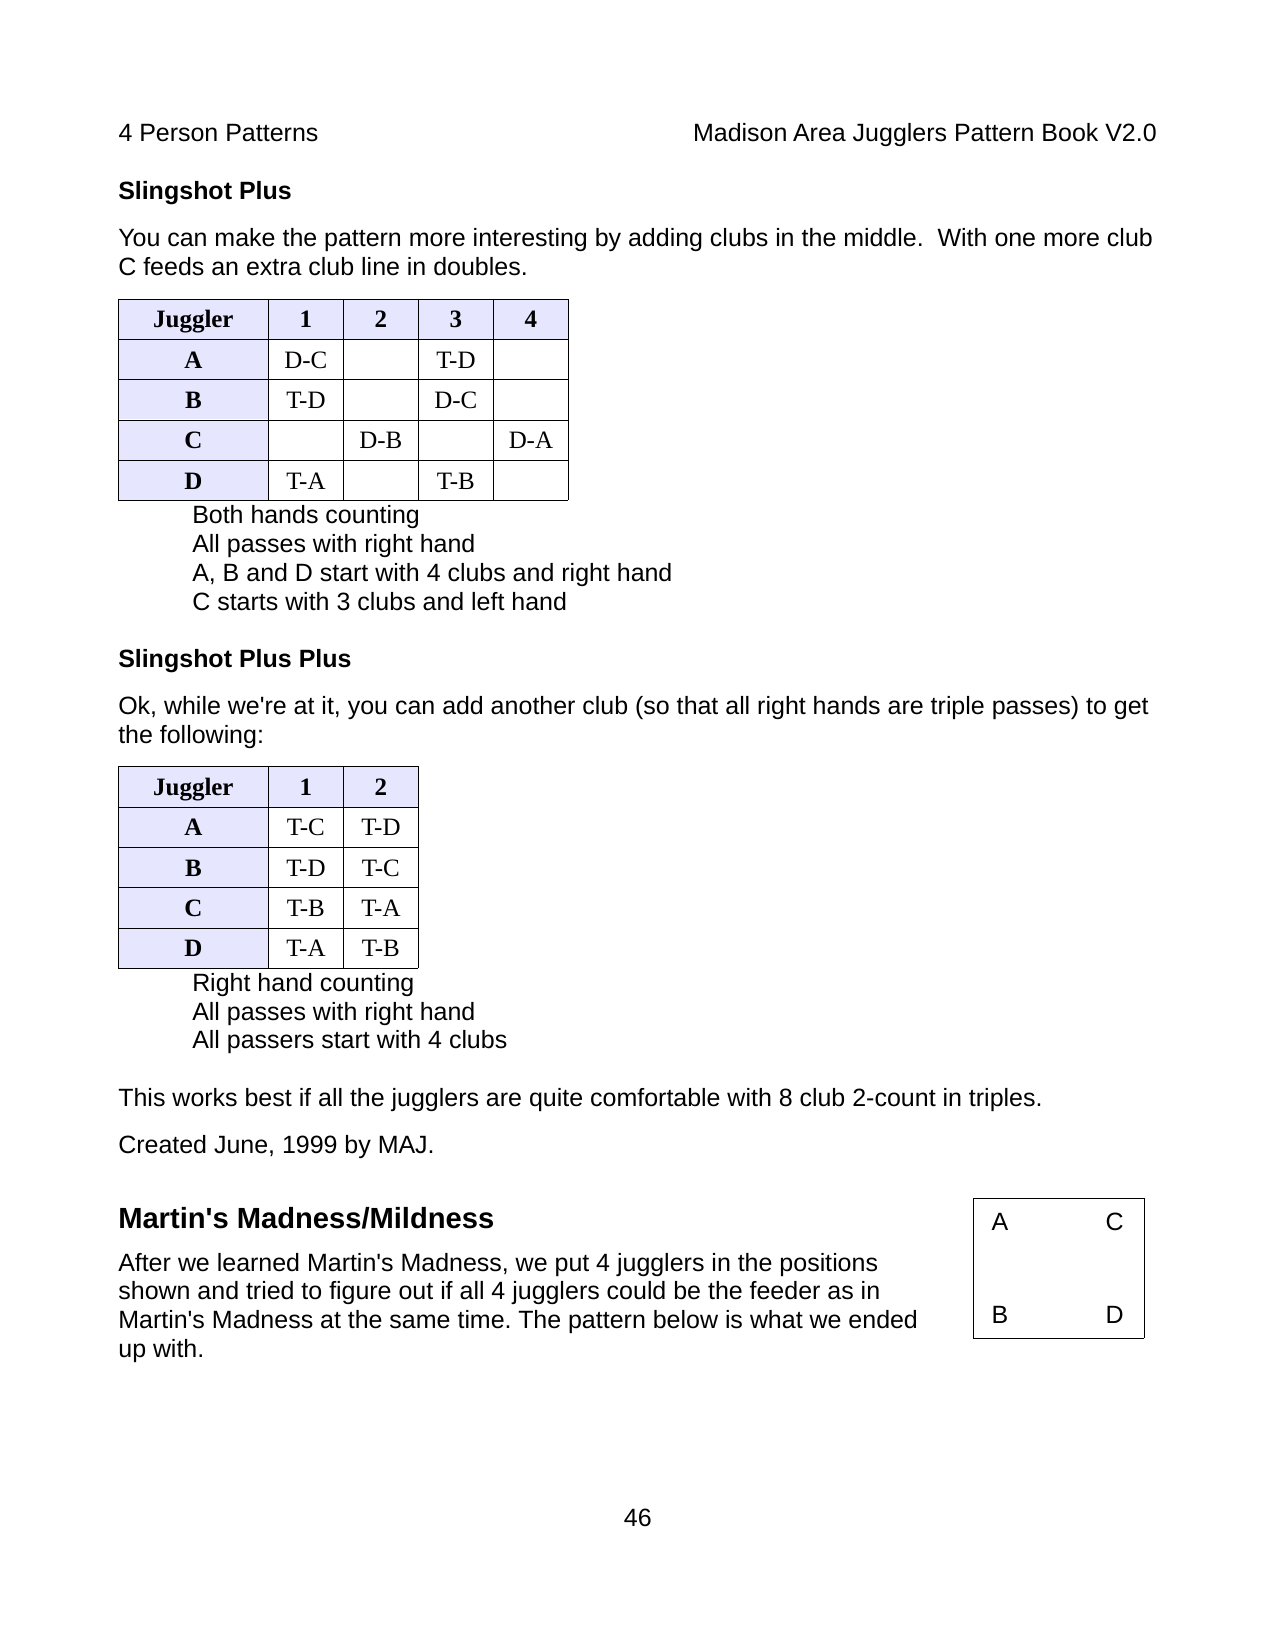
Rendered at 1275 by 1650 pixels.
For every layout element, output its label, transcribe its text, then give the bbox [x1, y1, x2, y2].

table_cell [269, 421, 343, 460]
table_header 2 [344, 300, 418, 339]
table_header 3 [419, 300, 493, 339]
table_cell T-B [269, 888, 343, 928]
table_cell [1030, 1291, 1087, 1337]
table_cell [344, 340, 418, 379]
text All passes with right hand [118, 529, 1157, 558]
table_cell T-A [269, 929, 343, 968]
table_cell [974, 1244, 1030, 1291]
subtitle Martin's Madness/Mildness [118, 1197, 1144, 1366]
table_cell D-B [344, 421, 418, 460]
table_header 1 [269, 767, 343, 807]
table_header Juggler [119, 767, 268, 807]
text All passers start with 4 clubs [118, 1026, 1157, 1054]
table_cell T-B [419, 461, 493, 500]
table_cell A [119, 808, 268, 847]
text A, B and D start with 4 clubs and right hand [118, 558, 1157, 587]
table_cell [344, 380, 418, 419]
table_cell [1030, 1244, 1087, 1291]
table_cell D-C [269, 340, 343, 379]
table_cell [344, 461, 418, 500]
table_cell C [119, 421, 268, 460]
text Ok, while we're at it, you can add another club (so that all right hands are triple passes) to get the following: [118, 691, 1157, 748]
table_header 2 [344, 767, 418, 807]
table_cell T-D [269, 848, 343, 887]
text Slingshot Plus [118, 176, 1157, 205]
table_cell [1087, 1244, 1144, 1291]
table_header C [1087, 1199, 1144, 1244]
table_cell [494, 380, 568, 419]
table_cell C [119, 888, 268, 928]
table_cell D-C [419, 380, 493, 419]
table_cell T-A [269, 461, 343, 500]
table_cell T-B [344, 929, 418, 968]
table_cell T-A [344, 888, 418, 928]
text Created June, 1999 by MAJ. [118, 1130, 1157, 1158]
table_cell D-A [494, 421, 568, 460]
text All passes with right hand [118, 997, 1157, 1026]
table_header [1030, 1199, 1087, 1244]
table_cell B [974, 1291, 1030, 1337]
table_cell T-D [344, 808, 418, 847]
text After we learned Martin's Madness, we put 4 jugglers in the positions shown and tried to figure out if all 4 jugglers could be the feeder as in Martin's Madness at the same time. The pattern below is what we ended up with. [118, 1248, 961, 1363]
text You can make the pattern more interesting by adding clubs in the middle. With one more club C feeds an extra club line in doubles. [118, 223, 1157, 281]
text C starts with 3 clubs and left hand [118, 587, 1157, 615]
table_cell T-D [269, 380, 343, 419]
table_cell [494, 461, 568, 500]
table_header 4 [494, 300, 568, 339]
table_header A [974, 1199, 1030, 1244]
table_cell A [119, 340, 268, 379]
text Right hand counting [118, 968, 1157, 997]
table_cell D [1087, 1291, 1144, 1337]
table_cell T-C [269, 808, 343, 847]
table_cell [419, 421, 493, 460]
table_cell T-C [344, 848, 418, 887]
text This works best if all the jugglers are quite comfortable with 8 club 2-count in triples. [118, 1083, 1157, 1112]
table_cell B [119, 380, 268, 419]
text Both hands counting [118, 500, 1157, 529]
table_cell D [119, 929, 268, 968]
table_cell [494, 340, 568, 379]
table_cell T-D [419, 340, 493, 379]
table_cell B [119, 848, 268, 887]
table_cell D [119, 461, 268, 500]
table_header Juggler [119, 300, 268, 339]
text Slingshot Plus Plus [118, 644, 1157, 673]
table_header 1 [269, 300, 343, 339]
